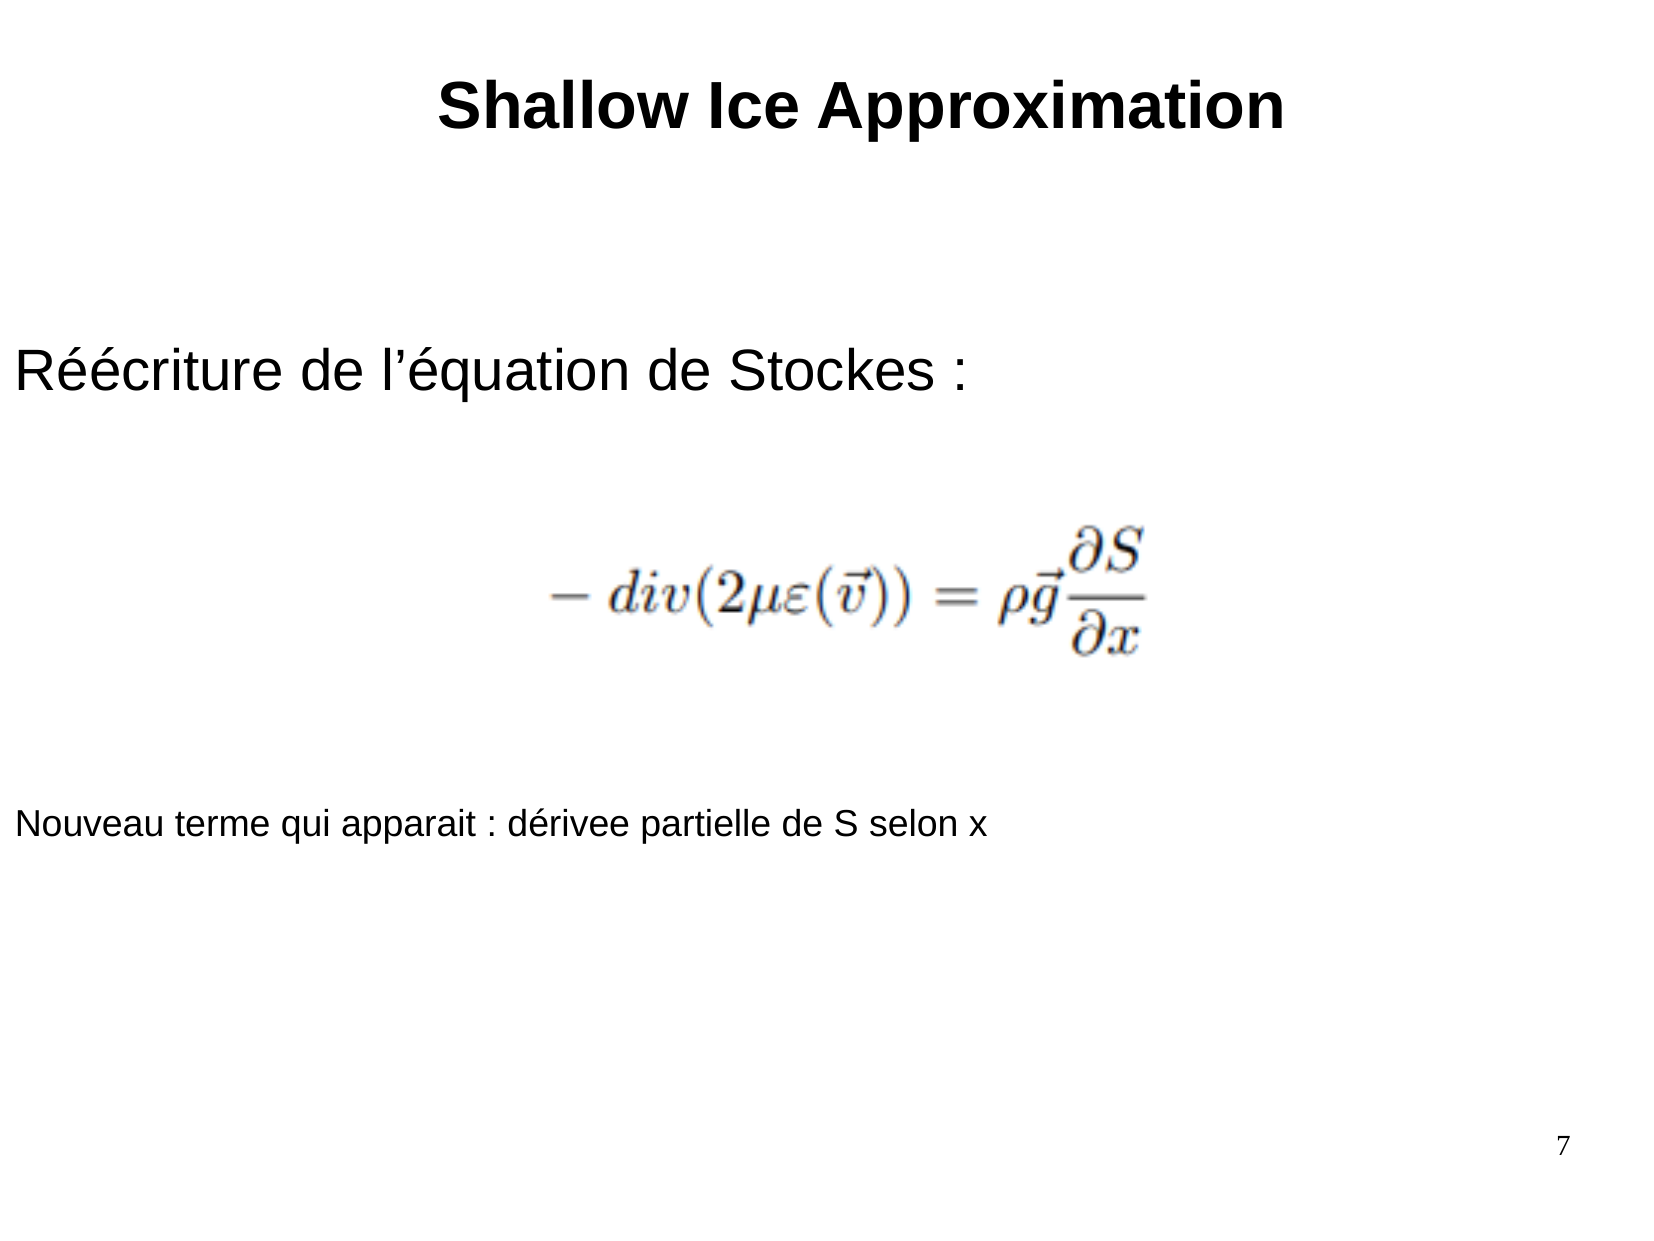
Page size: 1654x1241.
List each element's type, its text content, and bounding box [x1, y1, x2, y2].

text_box Shallow Ice Approximation [330, 60, 1396, 151]
text_box Nouveau terme qui apparait : dérivee partielle de S selon x [0, 795, 1306, 894]
picture [467, 464, 1246, 751]
text_box Réécriture de l’équation de Stockes : [0, 330, 1111, 475]
